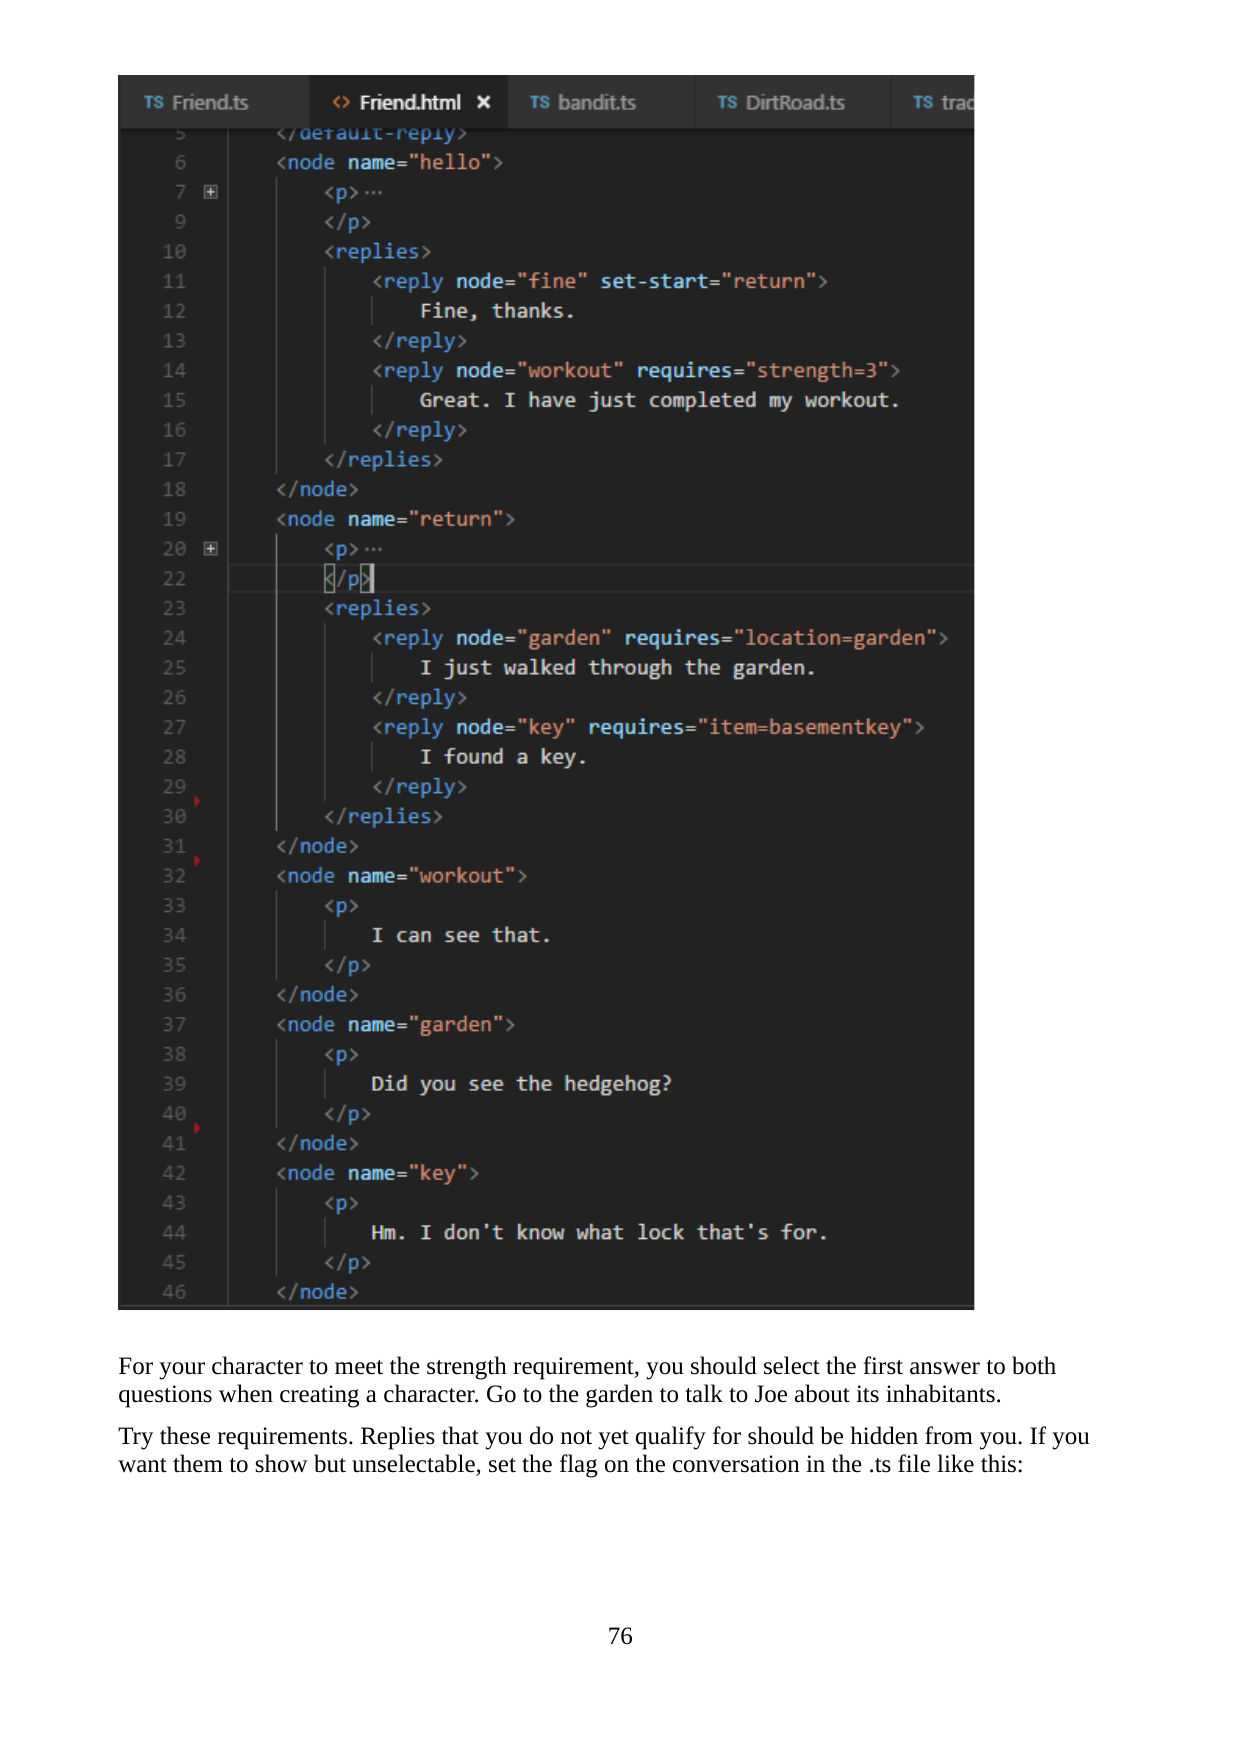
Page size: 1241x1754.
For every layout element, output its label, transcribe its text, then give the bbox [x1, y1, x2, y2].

text Try these requirements. Replies that you do not yet qualify for should be hidden from you. If you want them to show but unselectable, set the flag on the conversation in the .ts file like this: [118, 1421, 1122, 1478]
text For your character to meet the strength requirement, you should select the first answer to both questions when creating a character. Go to the garden to talk to Joe about its inhabitants. [118, 1351, 1122, 1408]
